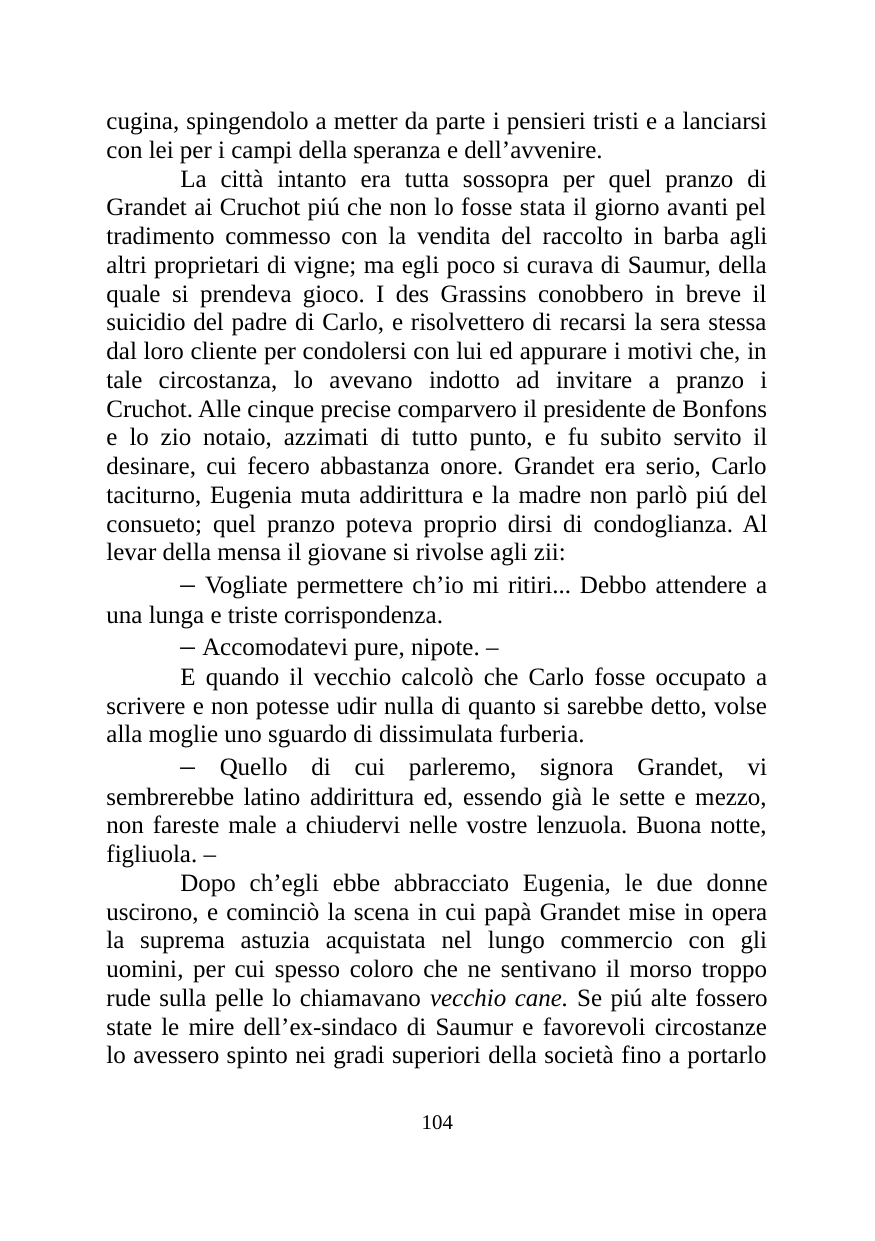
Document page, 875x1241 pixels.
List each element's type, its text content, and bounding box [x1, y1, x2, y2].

text – Vogliate permettere ch’io mi ritiri... Debbo attendere a una lunga e triste corrispondenza. [106, 566, 768, 628]
text – Quello di cui parleremo, signora Grandet, vi sembrerebbe latino addirittura ed, essendo già le sette e mezzo, non fareste male a chiudervi nelle vostre lenzuola. Buona notte, figliuola. – [106, 748, 768, 868]
text Dopo ch’egli ebbe abbracciato Eugenia, le due donne uscirono, e cominciò la scena in cui papà Grandet mise in opera la suprema astuzia acquistata nel lungo commercio con gli uomini, per cui spesso coloro che ne sentivano il morso troppo rude sulla pelle lo chiamavano vecchio cane. Se piú alte fossero state le mire dell’ex-sindaco di Saumur e favorevoli circostanze lo avessero spinto nei gradi superiori della società fino a portarlo [106, 868, 768, 1069]
text cugina, spingendolo a metter da parte i pensieri tristi e a lanciarsi con lei per i campi della speranza e dell’avvenire. [106, 106, 768, 164]
text – Accomodatevi pure, nipote. – [106, 628, 768, 662]
text E quando il vecchio calcolò che Carlo fosse occupato a scrivere e non potesse udir nulla di quanto si sarebbe detto, volse alla moglie uno sguardo di dissimulata furberia. [106, 662, 768, 748]
text La città intanto era tutta sossopra per quel pranzo di Grandet ai Cruchot piú che non lo fosse stata il giorno avanti pel tradimento commesso con la vendita del raccolto in barba agli altri proprietari di vigne; ma egli poco si curava di Saumur, della quale si prendeva gioco. I des Grassins conobbero in breve il suicidio del padre di Carlo, e risolvettero di recarsi la sera stessa dal loro cliente per condolersi con lui ed appurare i motivi che, in tale circostanza, lo avevano indotto ad invitare a pranzo i Cruchot. Alle cinque precise comparvero il presidente de Bonfons e lo zio notaio, azzimati di tutto punto, e fu subito servito il desinare, cui fecero abbastanza onore. Grandet era serio, Carlo taciturno, Eugenia muta addirittura e la madre non parlò piú del consueto; quel pranzo poteva proprio dirsi di condoglianza. Al levar della mensa il giovane si rivolse agli zii: [106, 164, 768, 566]
